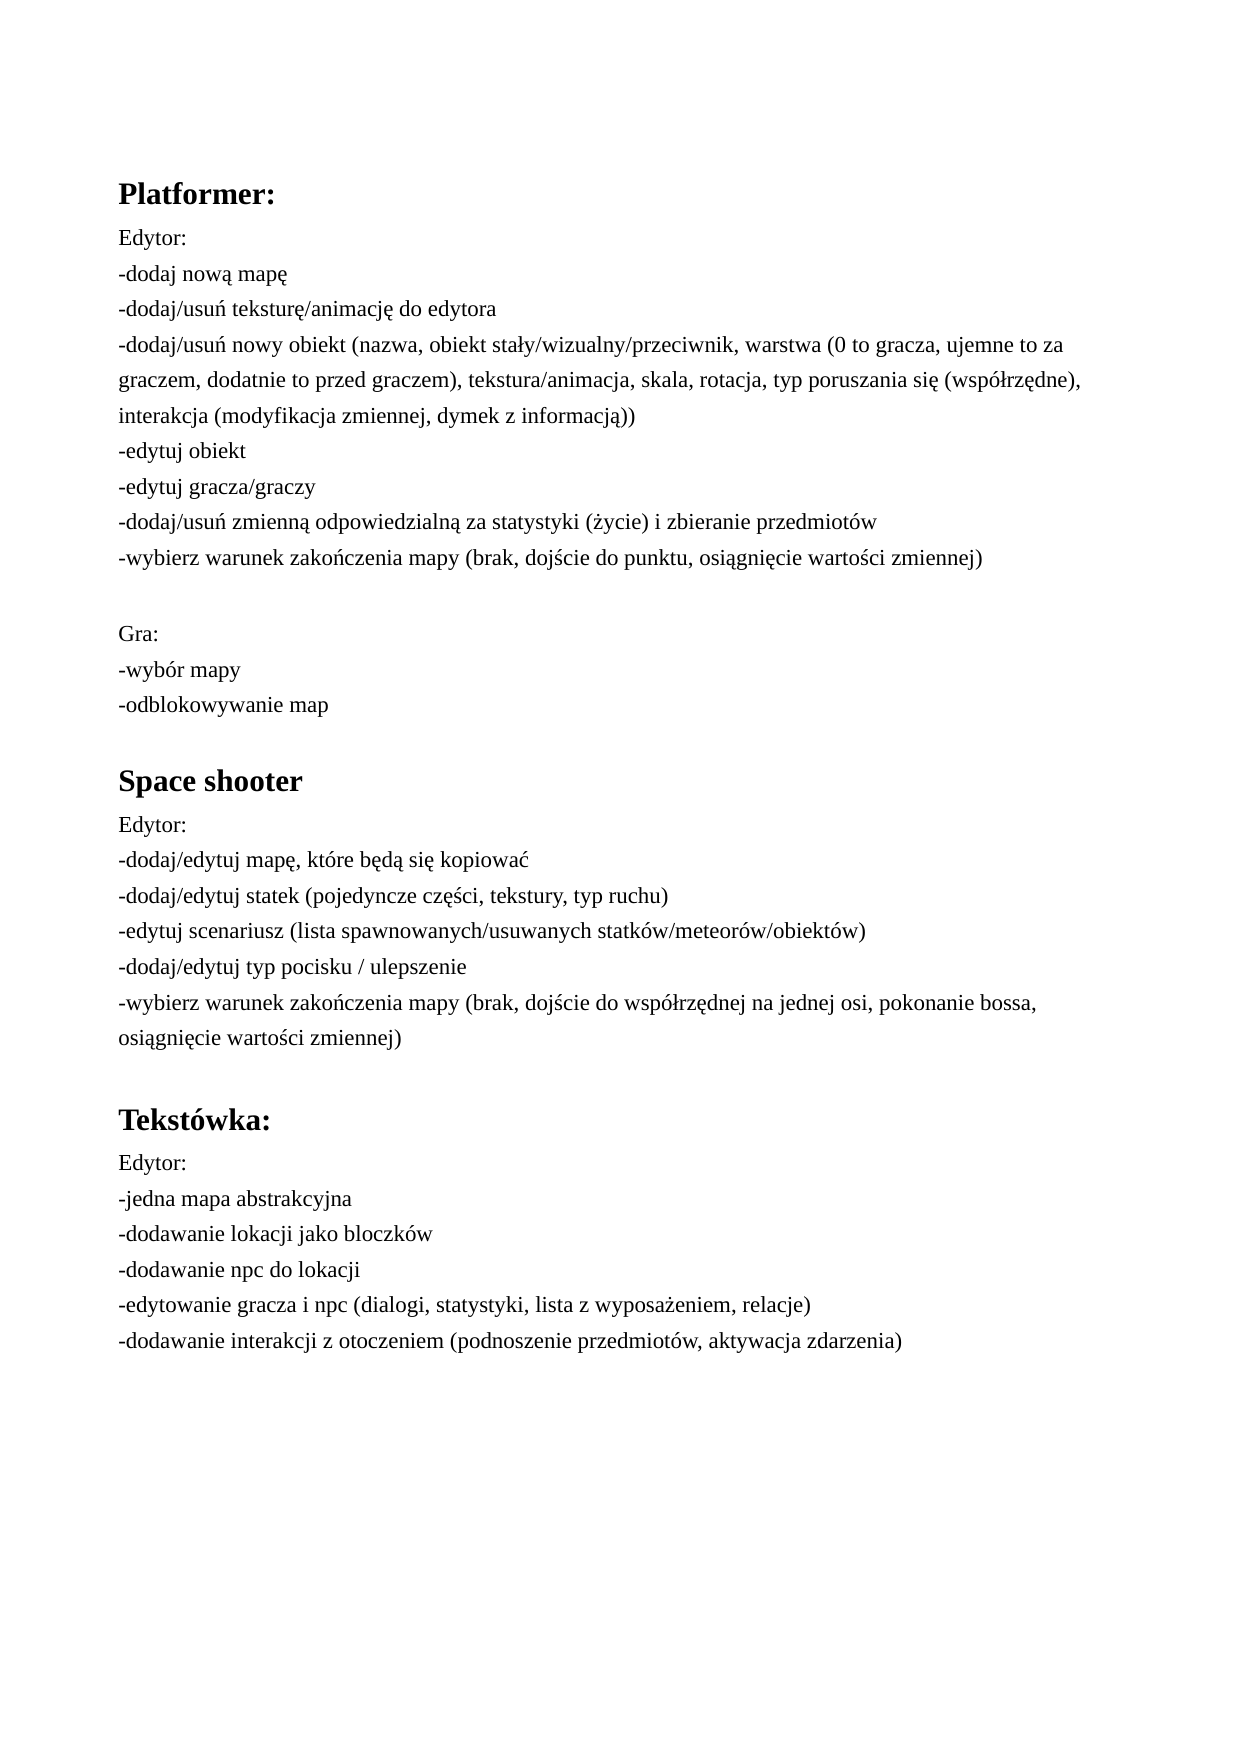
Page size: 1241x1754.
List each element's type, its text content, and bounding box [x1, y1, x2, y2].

text Edytor: [118, 224, 1122, 250]
text -wybierz warunek zakończenia mapy (brak, dojście do współrzędnej na jednej osi, pokonanie bossa, osiągnięcie wartości zmiennej) [118, 989, 1122, 1051]
text -dodawanie lokacji jako bloczków [118, 1220, 1122, 1247]
text Gra: [118, 621, 1122, 647]
text -dodawanie interakcji z otoczeniem (podnoszenie przedmiotów, aktywacja zdarzenia) [118, 1327, 1122, 1389]
text Edytor: [118, 1149, 1122, 1176]
text -jedna mapa abstrakcyjna [118, 1185, 1122, 1211]
text Platformer: [118, 176, 1122, 212]
text -wybór mapy [118, 656, 1122, 682]
text -edytuj scenariusz (lista spawnowanych/usuwanych statków/meteorów/obiektów) [118, 918, 1122, 944]
text -dodaj nową mapę [118, 259, 1122, 286]
text Edytor: [118, 811, 1122, 837]
text -edytowanie gracza i npc (dialogi, statystyki, lista z wyposażeniem, relacje) [118, 1291, 1122, 1318]
text -dodaj/usuń nowy obiekt (nazwa, obiekt stały/wizualny/przeciwnik, warstwa (0 to gracza, ujemne to za graczem, dodatnie to przed graczem), tekstura/animacja, skala, rotacja, typ poruszania się (współrzędne), interakcja (modyfikacja zmiennej, dymek z informacją)) [118, 331, 1122, 428]
text Tekstówka: [118, 1101, 1122, 1137]
text -dodawanie npc do lokacji [118, 1256, 1122, 1282]
text -dodaj/edytuj typ pocisku / ulepszenie [118, 953, 1122, 979]
text -dodaj/edytuj mapę, które będą się kopiować [118, 847, 1122, 873]
text -odblokowywanie map [118, 692, 1122, 718]
text -dodaj/usuń teksturę/animację do edytora [118, 295, 1122, 321]
text -dodaj/usuń zmienną odpowiedzialną za statystyki (życie) i zbieranie przedmiotów [118, 508, 1122, 534]
text -wybierz warunek zakończenia mapy (brak, dojście do punktu, osiągnięcie wartości zmiennej) [118, 544, 1122, 570]
text -edytuj obiekt [118, 437, 1122, 463]
text -dodaj/edytuj statek (pojedyncze części, tekstury, typ ruchu) [118, 882, 1122, 908]
text -edytuj gracza/graczy [118, 473, 1122, 499]
text Space shooter [118, 763, 1122, 798]
